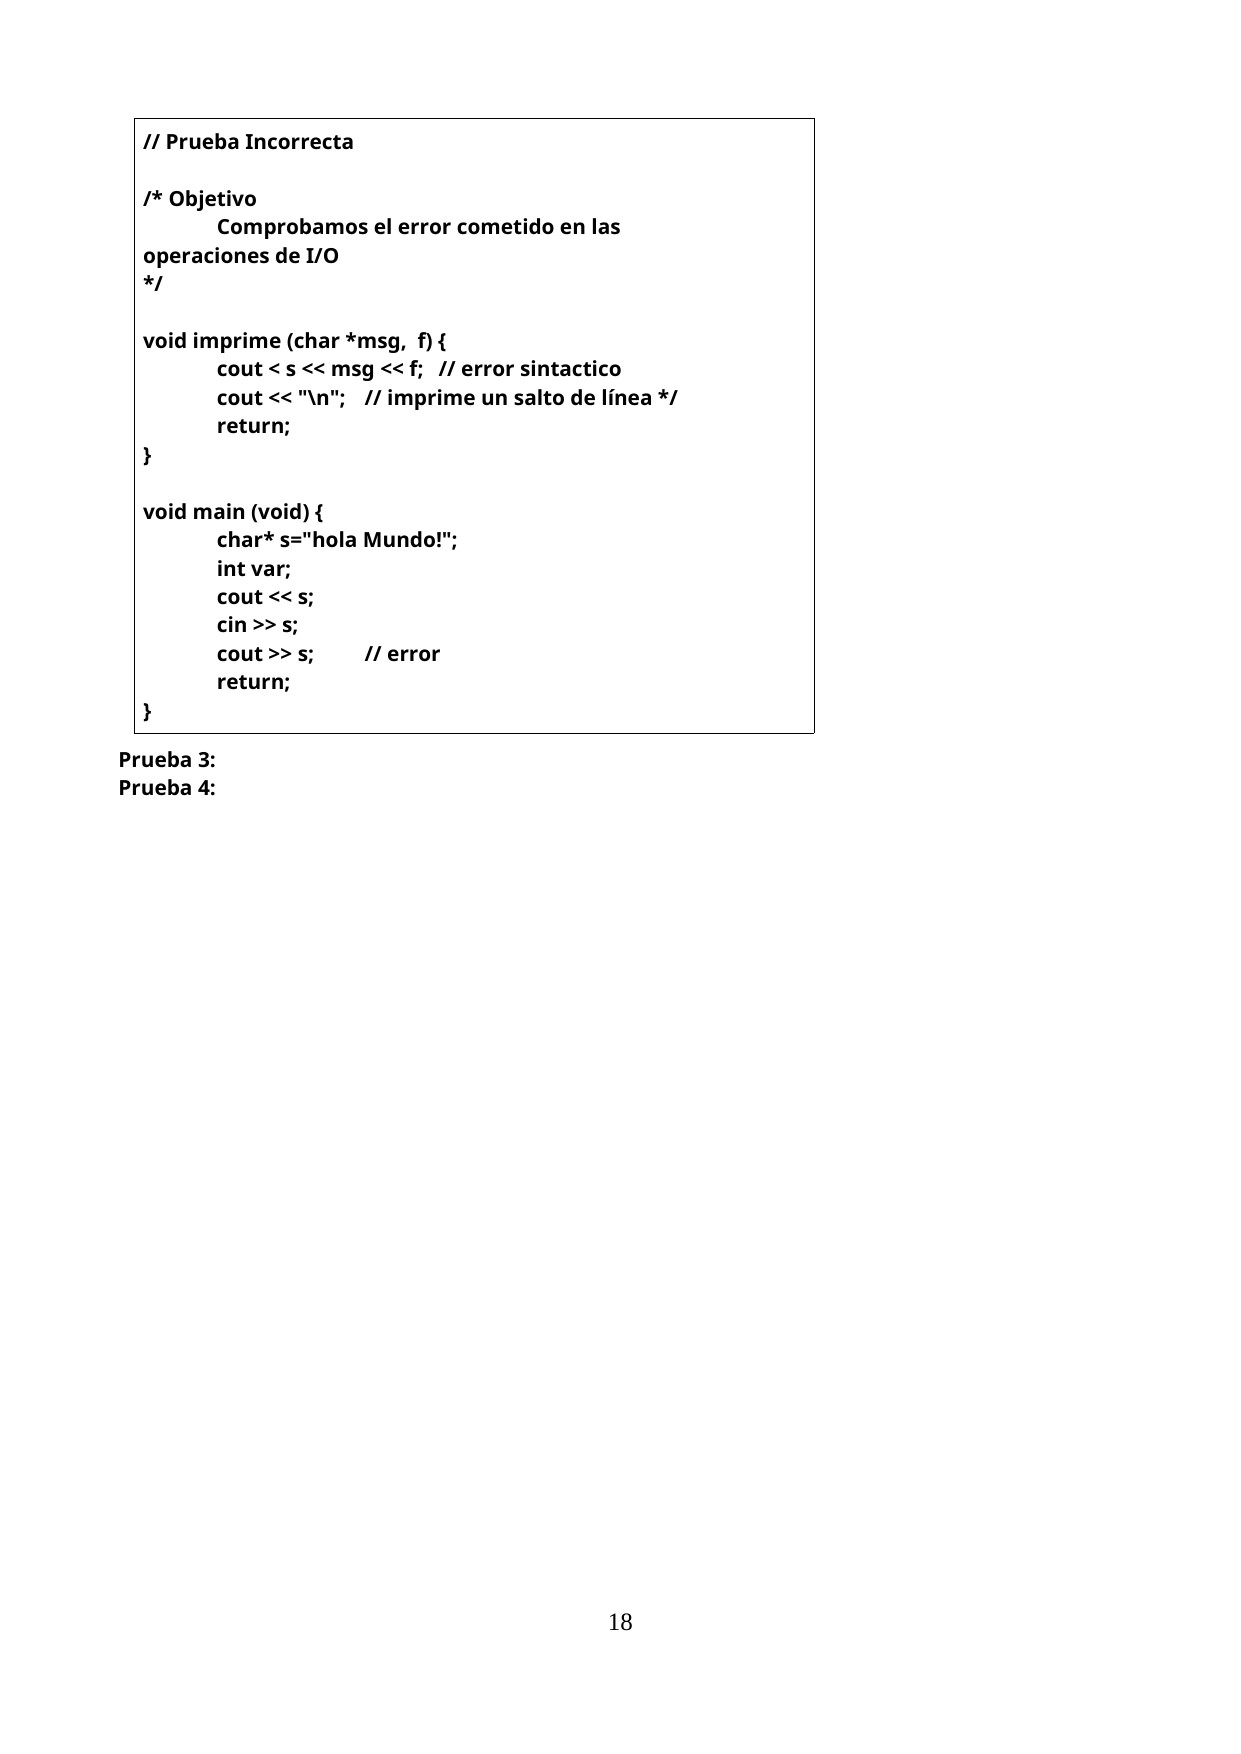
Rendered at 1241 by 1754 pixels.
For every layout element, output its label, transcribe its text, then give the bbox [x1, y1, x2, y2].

text cout < s << msg << f; // error sintactico [143, 354, 805, 383]
text Comprobamos el error cometido en las [143, 212, 805, 241]
text return; [143, 411, 805, 440]
text } [143, 696, 805, 724]
text Prueba 3: [118, 118, 1122, 773]
text /* Objetivo [143, 184, 805, 212]
text Prueba 4: [118, 773, 1122, 802]
text void main (void) { [143, 497, 805, 525]
text char* s="hola Mundo!"; [143, 525, 805, 554]
text int var; [143, 554, 805, 582]
text } [143, 440, 805, 468]
text cout << "\n"; // imprime un salto de línea */ [143, 383, 805, 411]
text void imprime (char *msg, f) { [143, 326, 805, 354]
text cin >> s; [143, 611, 805, 639]
text return; [143, 667, 805, 696]
text */ [143, 269, 805, 298]
text cout << s; [143, 582, 805, 611]
text operaciones de I/O [143, 241, 805, 269]
text // Prueba Incorrecta [143, 127, 805, 156]
text cout >> s; // error [143, 639, 805, 667]
